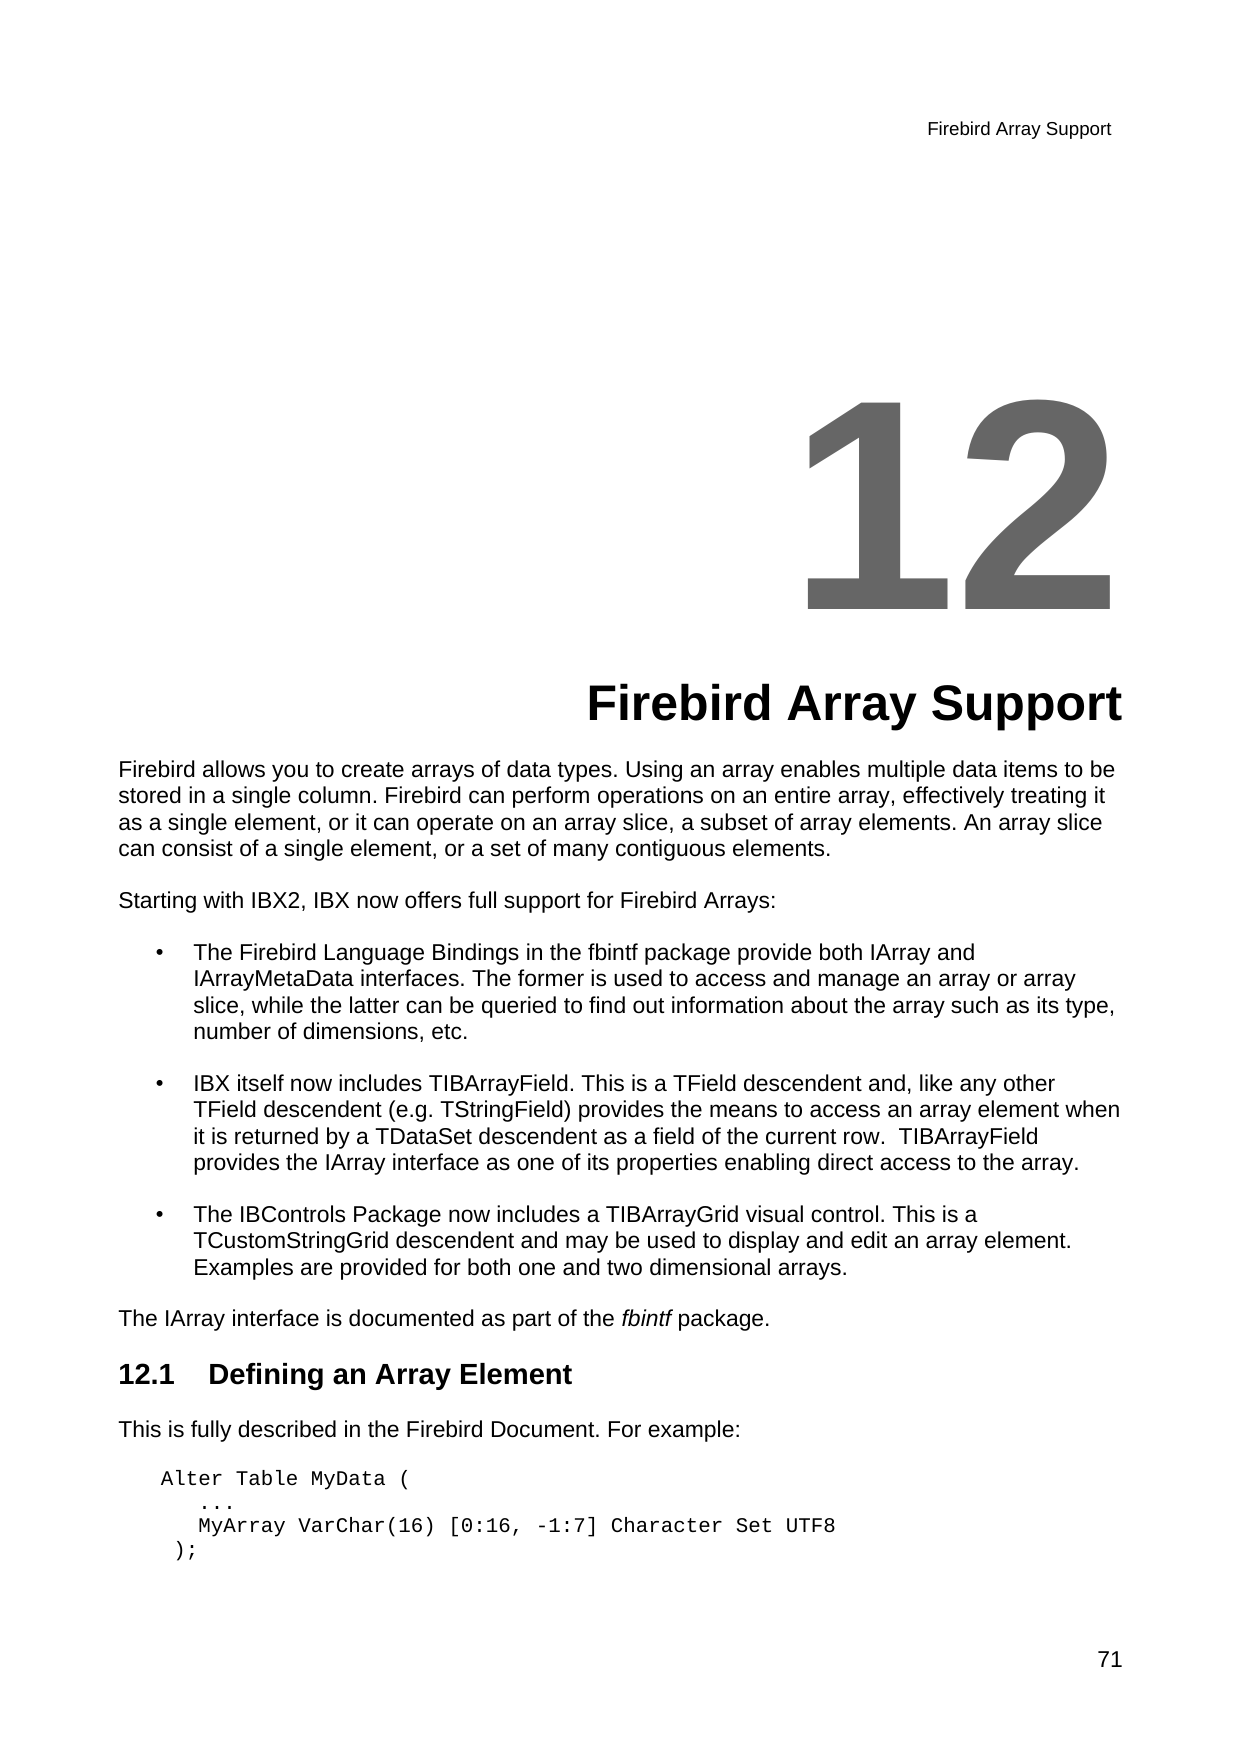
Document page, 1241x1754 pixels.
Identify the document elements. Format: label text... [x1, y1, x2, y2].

text ... [148, 1492, 1122, 1516]
list The Firebird Language Bindings in the fbintf package provide both IArray and IArrayMetaData interfaces. The former is used to access and manage an array or array slice, while the latter can be queried to find out information about the array such as its type, number of dimensions, etc. [156, 939, 1122, 1044]
subtitle Defining an Array Element [118, 1357, 1122, 1391]
text The IArray interface is documented as part of the fbintf package. [118, 1305, 1122, 1332]
text This is fully described in the Firebird Document. For example: [118, 1416, 1122, 1443]
list The IBControls Package now includes a TIBArrayGrid visual control. This is a TCustomStringGrid descendent and may be used to display and edit an array element. Examples are provided for both one and two dimensional arrays. [156, 1201, 1122, 1280]
subtitle Firebird Array Support [81, 328, 1122, 731]
text MyArray VarChar(16) [0:16, -1:7] Character Set UTF8 [148, 1516, 1122, 1539]
text Firebird allows you to create arrays of data types. Using an array enables multiple data items to be stored in a single column. Firebird can perform operations on an entire array, effectively treating it as a single element, or it can operate on an array slice, a subset of array elements. An array slice can consist of a single element, or a set of many contiguous elements. [118, 756, 1122, 862]
text ); [148, 1539, 1122, 1563]
text Starting with IBX2, IBX now offers full support for Firebird Arrays: [118, 887, 1122, 913]
list IBX itself now includes TIBArrayField. This is a TField descendent and, like any other TField descendent (e.g. TStringField) provides the means to access an array element when it is returned by a TDataSet descendent as a field of the current row. TIBArrayField provides the IArray interface as one of its properties enabling direct access to the array. [156, 1070, 1122, 1175]
text Alter Table MyData ( [148, 1468, 1122, 1492]
